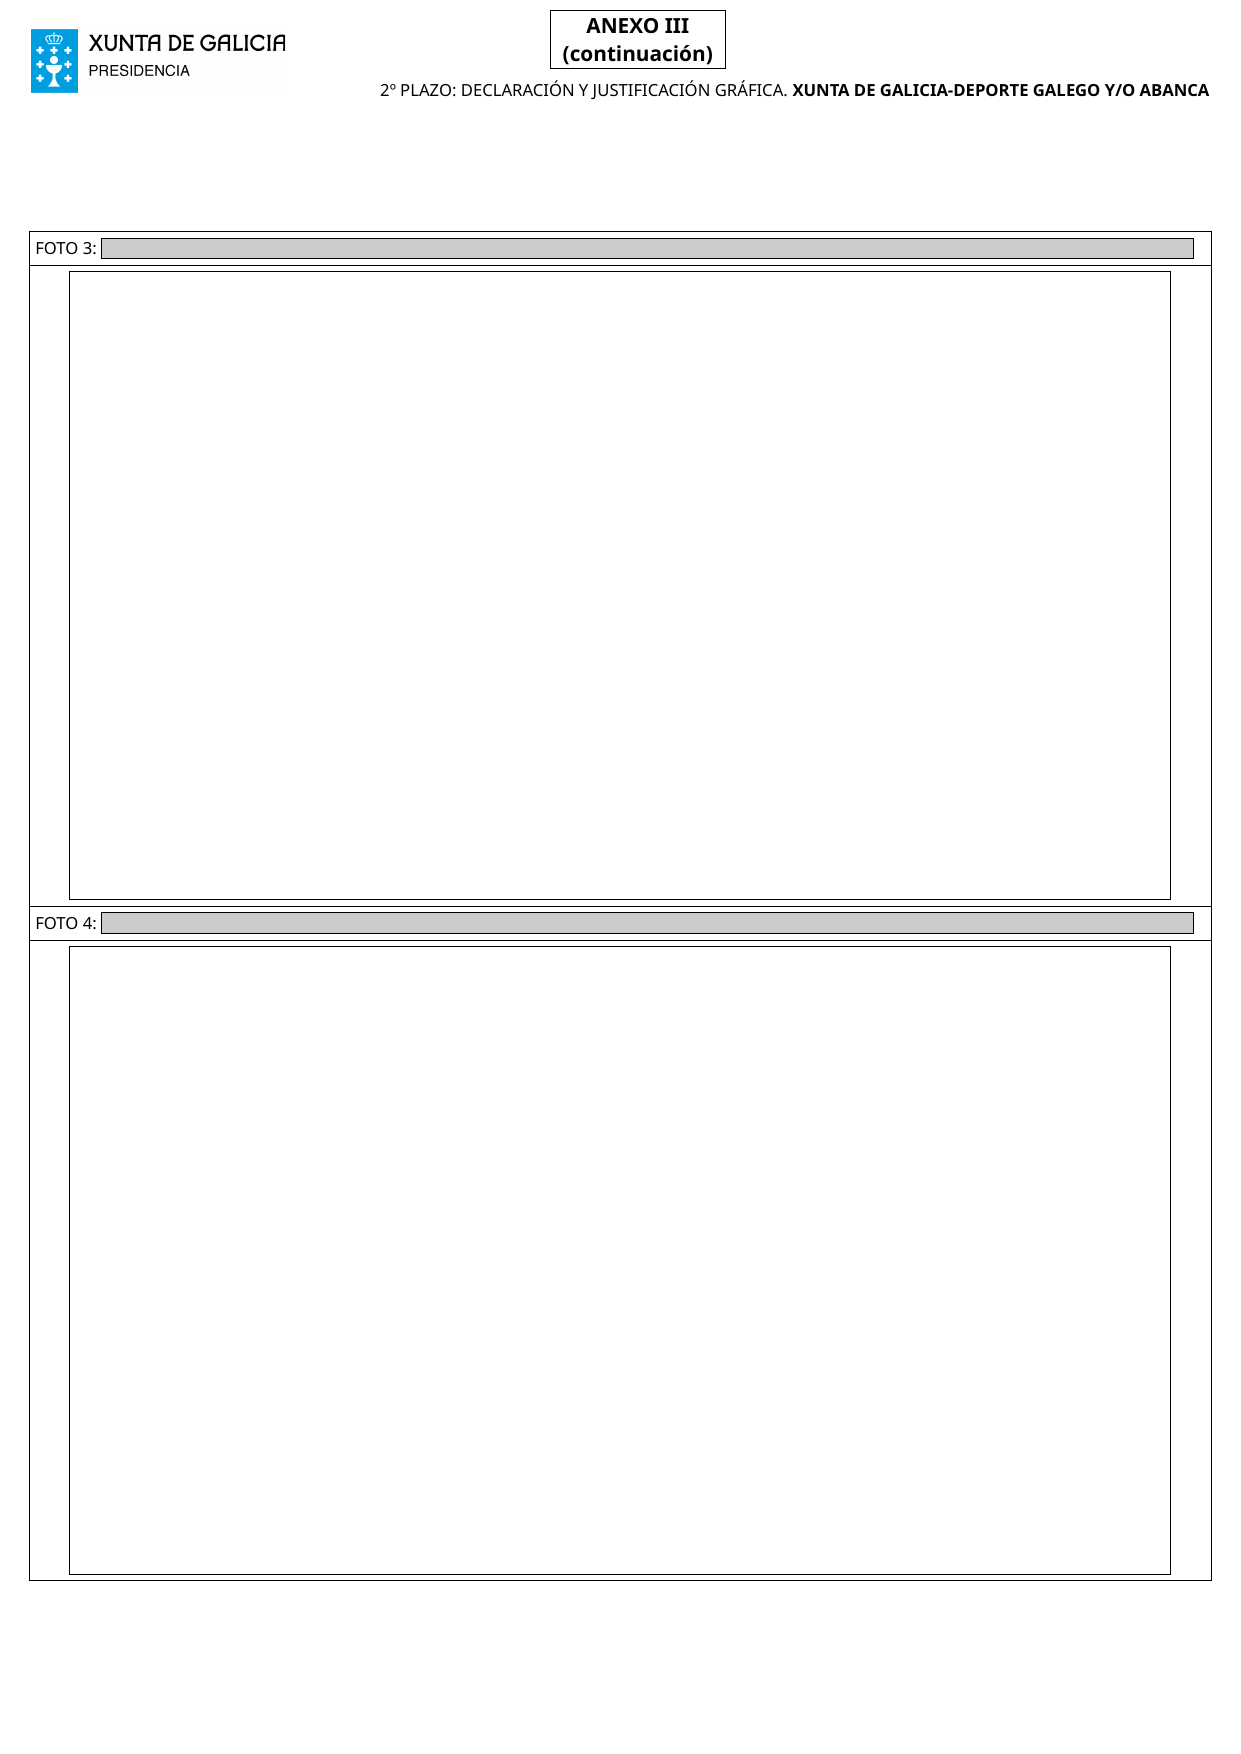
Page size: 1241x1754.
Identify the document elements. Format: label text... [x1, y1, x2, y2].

table_cell [30, 266, 1211, 906]
table_header FOTO 3: [30, 232, 1211, 265]
table_cell FOTO 4: [30, 907, 1211, 940]
picture [47, 66, 61, 86]
picture [79, 29, 286, 93]
table_cell [30, 941, 1211, 1580]
